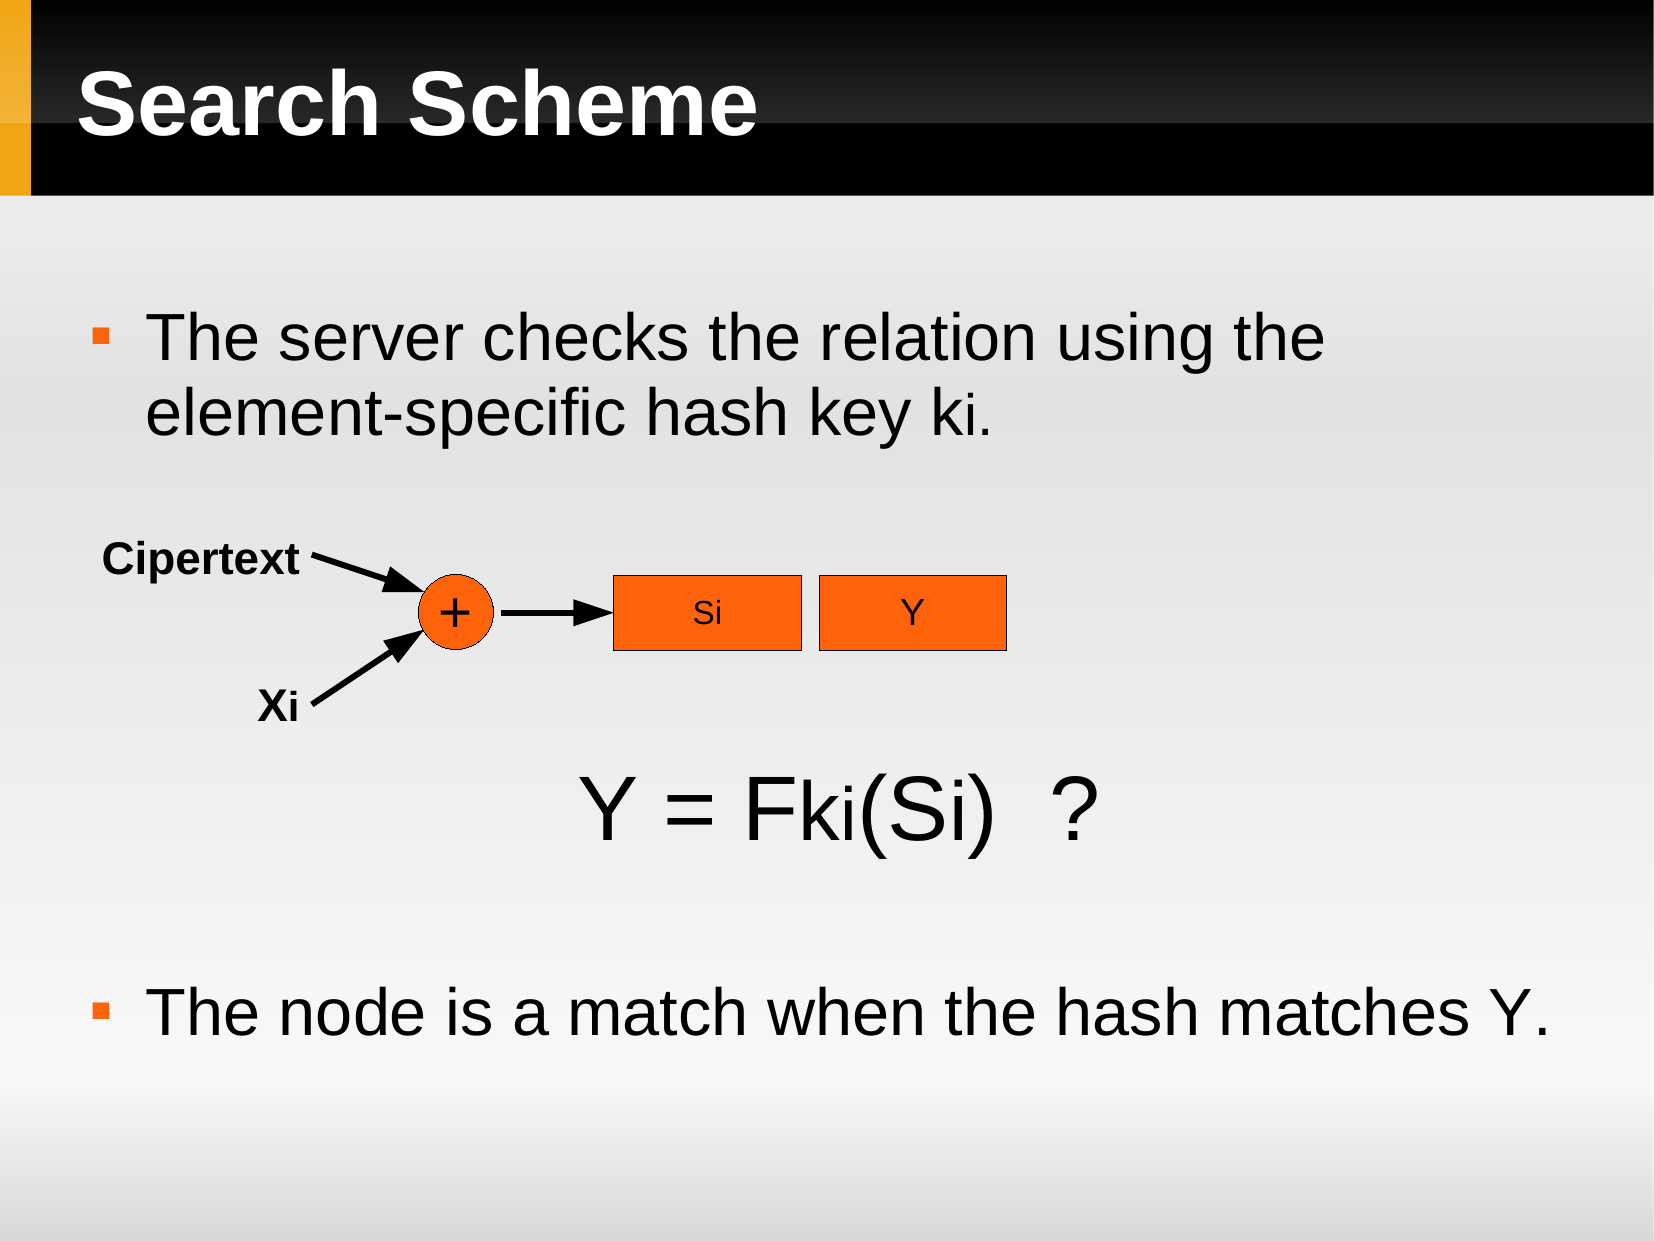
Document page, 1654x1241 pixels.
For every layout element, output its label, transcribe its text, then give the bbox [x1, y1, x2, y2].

text_box Y [819, 575, 1007, 651]
text_box The node is a match when the hash matches Y. [75, 975, 1576, 1050]
text_box Y = Fki(Si) ? [562, 750, 1351, 868]
text_box The server checks the relation using the element-specific hash key ki. [75, 300, 1576, 450]
title Search Scheme [76, 0, 1565, 208]
picture [0, 0, 1654, 1241]
text_box Cipertext [86, 525, 318, 593]
text_box + [418, 574, 494, 650]
text_box Si [613, 575, 802, 651]
text_box Xi [242, 672, 318, 740]
